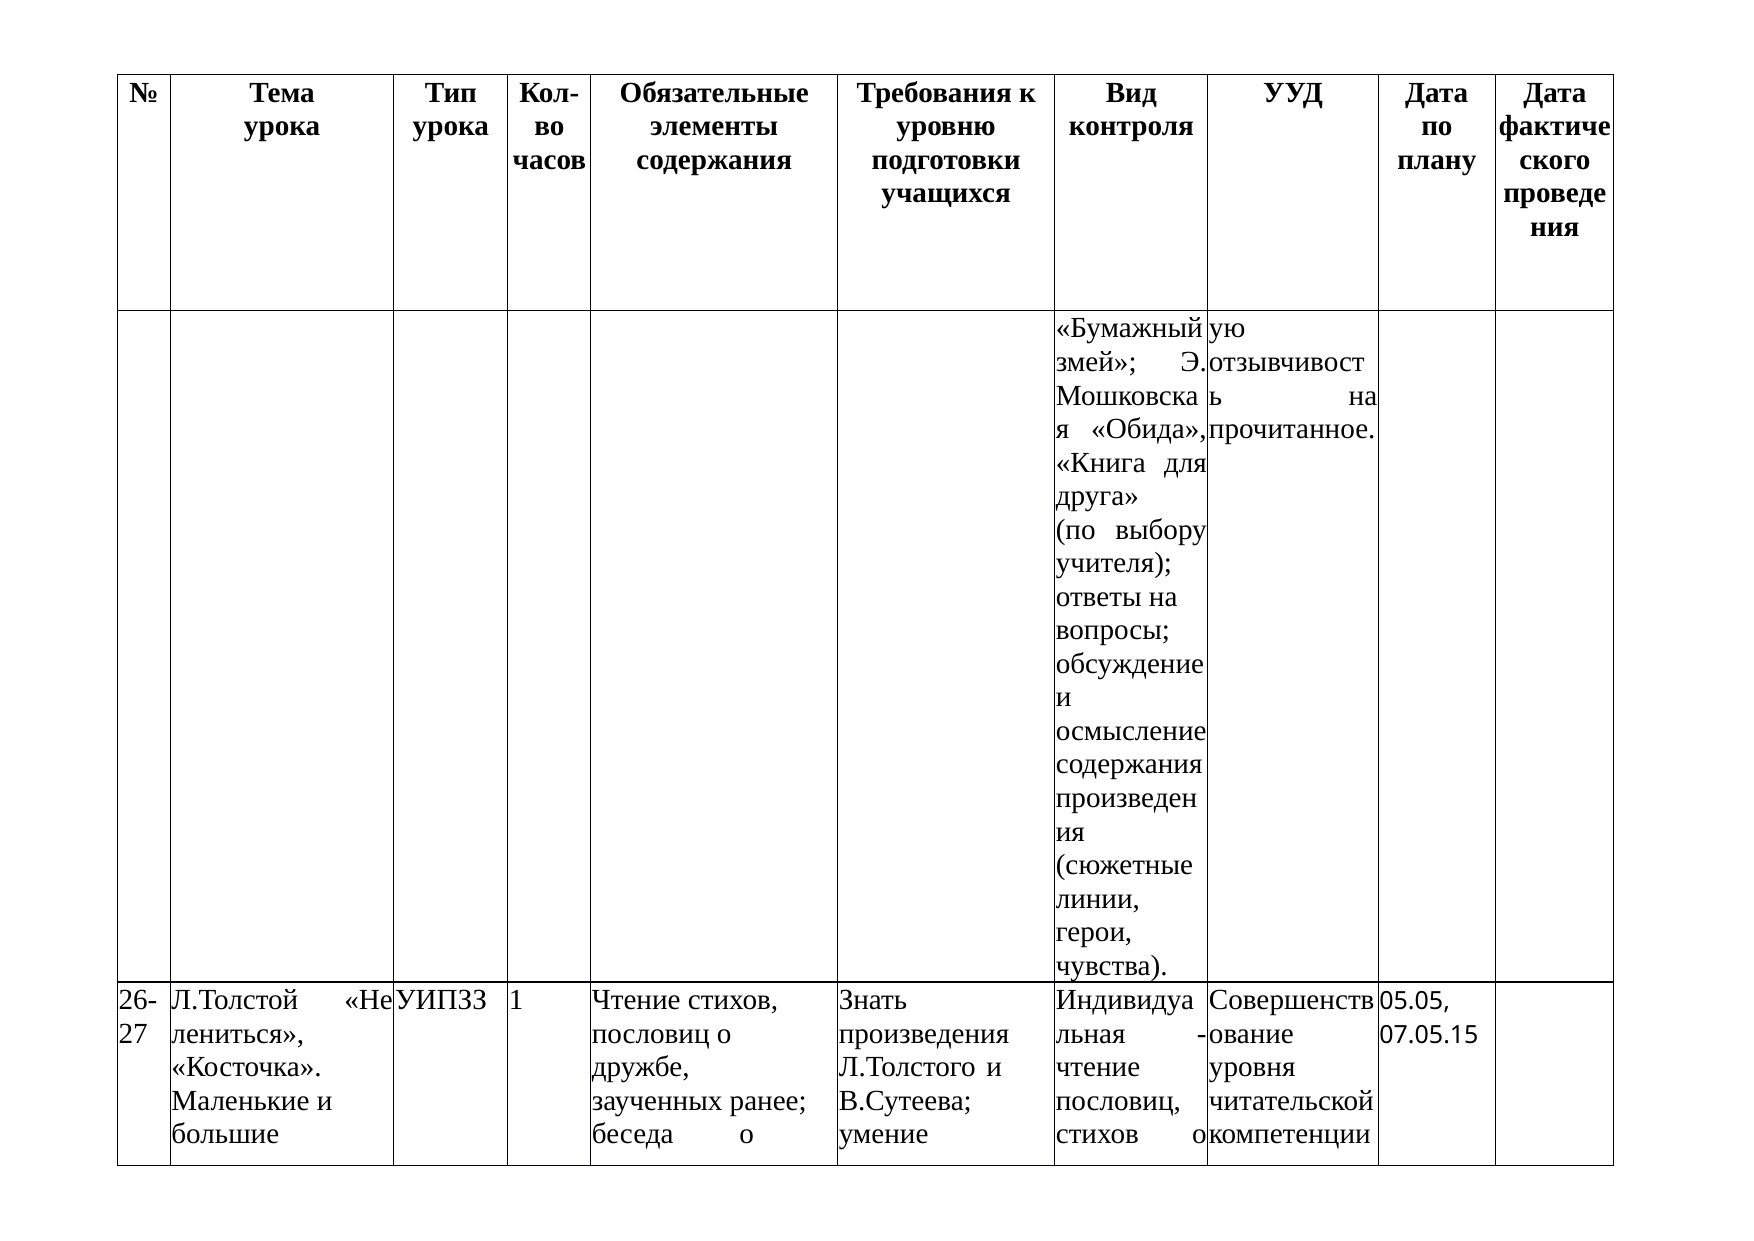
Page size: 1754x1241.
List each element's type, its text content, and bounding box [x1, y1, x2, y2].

table_header Кол-во часов [508, 75, 590, 309]
table_cell [118, 311, 170, 981]
table_header УУД [1208, 75, 1378, 309]
table_cell ую отзывчивость на прочитанное. [1208, 311, 1378, 981]
table_header Вид контроля [1055, 75, 1207, 309]
table_cell Индивидуальная - чтение пословиц, стихов о [1055, 983, 1207, 1165]
table_cell [508, 311, 590, 981]
table_cell 26-27 [118, 983, 170, 1165]
table_cell «Бумажный змей»; Э. Мошковская «Обида», «Книга для друга» (по выбору учителя); ответы на вопросы; обсуждение и осмысление содержания произведения (сюжетные линии, герои, чувства). [1055, 311, 1207, 981]
table_cell [1379, 311, 1495, 981]
table_header Требования к уровню подготовки учащихся [838, 75, 1054, 309]
table_header Тип урока [394, 75, 507, 309]
table_cell [1496, 311, 1613, 981]
table_cell Чтение стихов, пословиц о дружбе, заученных ранее; беседа о [591, 983, 837, 1165]
table_cell [838, 311, 1054, 981]
table_cell Л.Толстой «Не лениться», «Косточка». Маленькие и большие [171, 983, 393, 1165]
table_header Тема урока [171, 75, 393, 309]
table_cell 1 [508, 983, 590, 1165]
table_cell Совершенствование уровня читательской компетенции [1208, 983, 1378, 1165]
table_cell Знать произведения Л.Толстого и В.Сутеева; умение [838, 983, 1054, 1165]
table_cell [1496, 983, 1613, 1165]
table_cell [591, 311, 837, 981]
table_header № [118, 75, 170, 309]
table_cell [394, 311, 507, 981]
table_cell УИПЗЗ [394, 983, 507, 1165]
table_cell [171, 311, 393, 981]
table_header Обязательные элементы содержания [591, 75, 837, 309]
table_cell 05.05, 07.05.15 [1379, 983, 1495, 1165]
table_header Дата по плану [1379, 75, 1495, 309]
table_header Дата фактического проведения [1496, 75, 1613, 309]
